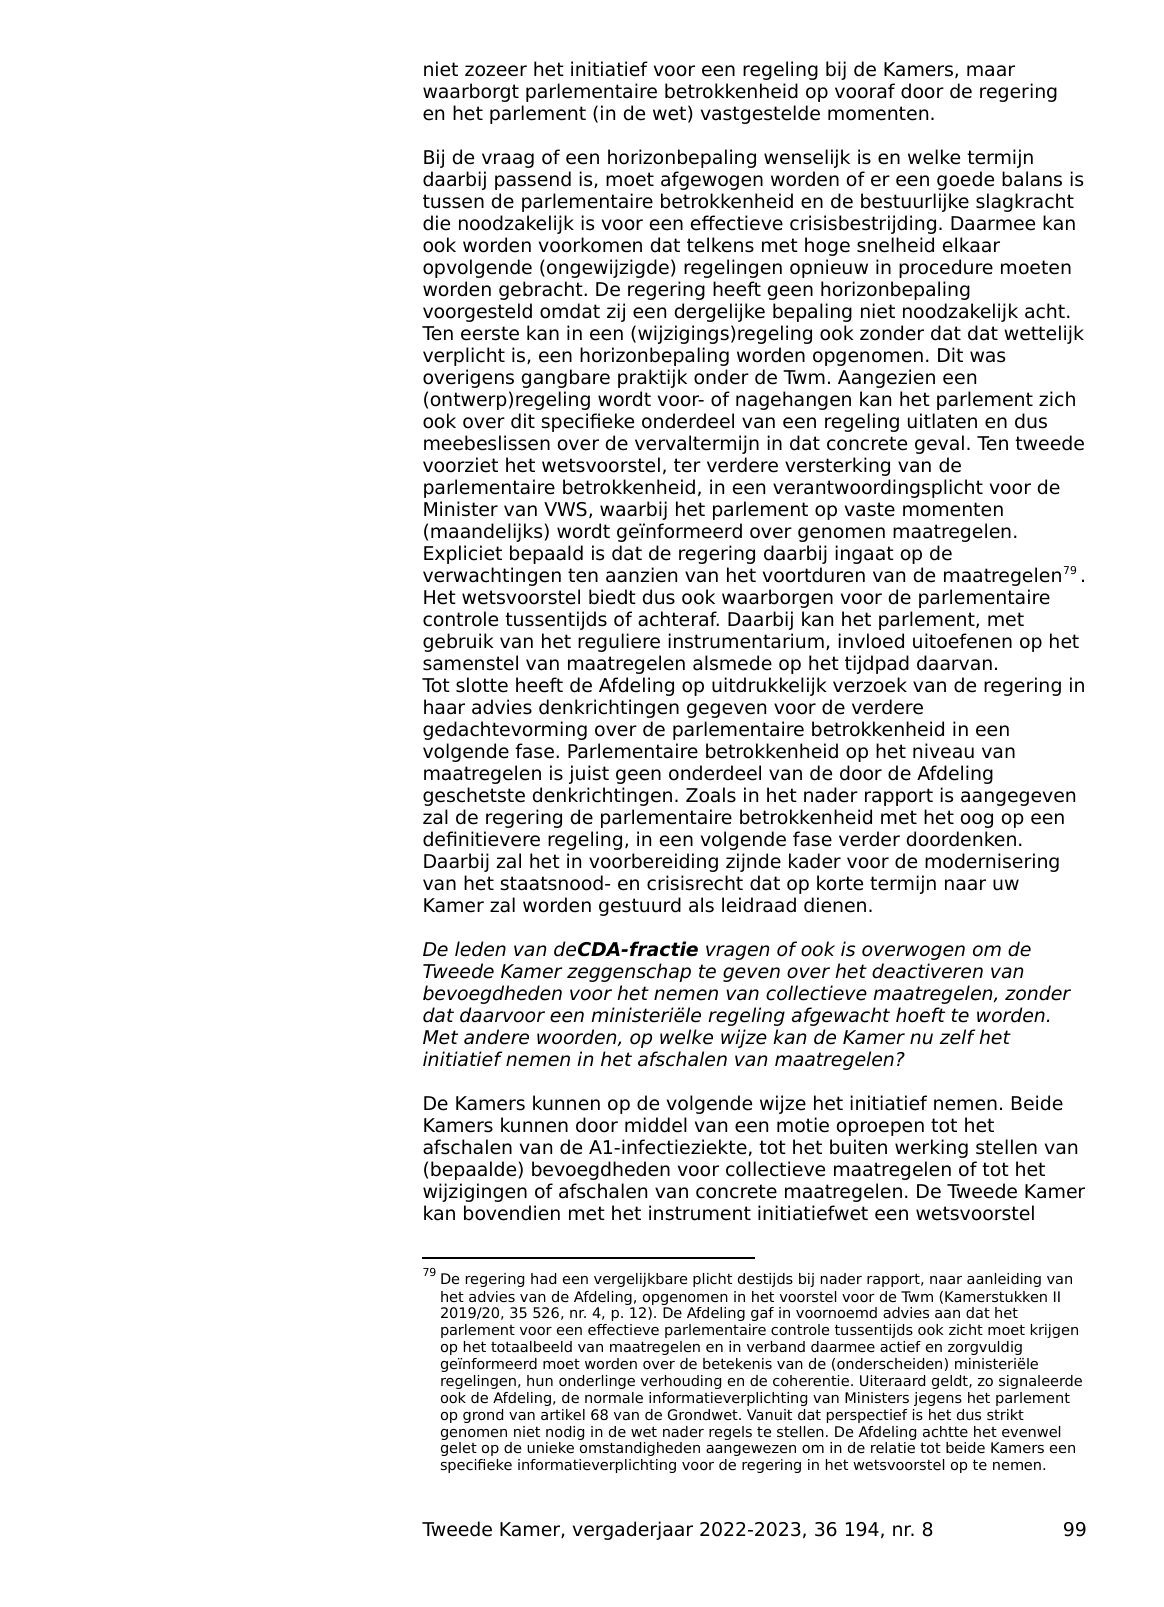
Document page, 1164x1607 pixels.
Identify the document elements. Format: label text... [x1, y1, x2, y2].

text Bij de vraag of een horizonbepaling wenselijk is en welke termijn daarbij passend is, moet afgewogen worden of er een goede balans is tussen de parlementaire betrokkenheid en de bestuurlijke slagkracht die noodzakelijk is voor een effectieve crisisbestrijding. Daarmee kan ook worden voorkomen dat telkens met hoge snelheid elkaar opvolgende (ongewijzigde) regelingen opnieuw in procedure moeten worden gebracht. De regering heeft geen horizonbepaling voorgesteld omdat zij een dergelijke bepaling niet noodzakelijk acht. Ten eerste kan in een (wijzigings)regeling ook zonder dat dat wettelijk verplicht is, een horizonbepaling worden opgenomen. Dit was overigens gangbare praktijk onder de Twm. Aangezien een (ontwerp)regeling wordt voor- of nagehangen kan het parlement zich ook over dit specifieke onderdeel van een regeling uitlaten en dus meebeslissen over de vervaltermijn in dat concrete geval. Ten tweede voorziet het wetsvoorstel, ter verdere versterking van de parlementaire betrokkenheid, in een verantwoordingsplicht voor de Minister van VWS, waarbij het parlement op vaste momenten (maandelijks) wordt geïnformeerd over genomen maatregelen. Expliciet bepaald is dat de regering daarbij ingaat op de verwachtingen ten aanzien van het voortduren van de maatregelen. Het wetsvoorstel biedt dus ook waarborgen voor de parlementaire controle tussentijds of achteraf. Daarbij kan het parlement, met gebruik van het reguliere instrumentarium, invloed uitoefenen op het samenstel van maatregelen alsmede op het tijdpad daarvan. [422, 147, 1087, 675]
text niet zozeer het initiatief voor een regeling bij de Kamers, maar waarborgt parlementaire betrokkenheid op vooraf door de regering en het parlement (in de wet) vastgestelde momenten. [422, 59, 1087, 125]
text De Kamers kunnen op de volgende wijze het initiatief nemen. Beide Kamers kunnen door middel van een motie oproepen tot het afschalen van de A1-infectieziekte, tot het buiten werking stellen van (bepaalde) bevoegdheden voor collectieve maatregelen of tot het wijzigingen of afschalen van concrete maatregelen. De Tweede Kamer kan bovendien met het instrument initiatiefwet een wetsvoorstel [422, 1093, 1087, 1224]
text De leden van deCDA-fractie vragen of ook is overwogen om de Tweede Kamer zeggenschap te geven over het deactiveren van bevoegdheden voor het nemen van collectieve maatregelen, zonder dat daarvoor een ministeriële regeling afgewacht hoeft te worden. Met andere woorden, op welke wijze kan de Kamer nu zelf het initiatief nemen in het afschalen van maatregelen? [422, 939, 1087, 1071]
text Tot slotte heeft de Afdeling op uitdrukkelijk verzoek van de regering in haar advies denkrichtingen gegeven voor de verdere gedachtevorming over de parlementaire betrokkenheid in een volgende fase. Parlementaire betrokkenheid op het niveau van maatregelen is juist geen onderdeel van de door de Afdeling geschetste denkrichtingen. Zoals in het nader rapport is aangegeven zal de regering de parlementaire betrokkenheid met het oog op een definitievere regeling, in een volgende fase verder doordenken. Daarbij zal het in voorbereiding zijnde kader voor de modernisering van het staatsnood- en crisisrecht dat op korte termijn naar uw Kamer zal worden gestuurd als leidraad dienen. [422, 675, 1087, 916]
text De regering had een vergelijkbare plicht destijds bij nader rapport, naar aanleiding van het advies van de Afdeling, opgenomen in het voorstel voor de Twm (Kamerstukken II 2019/20, 35 526, nr. 4, p. 12). De Afdeling gaf in voornoemd advies aan dat het parlement voor een effectieve parlementaire controle tussentijds ook zicht moet krijgen op het totaalbeeld van maatregelen en in verband daarmee actief en zorgvuldig geïnformeerd moet worden over de betekenis van de (onderscheiden) ministeriële regelingen, hun onderlinge verhouding en de coherentie. Uiteraard geldt, zo signaleerde ook de Afdeling, de normale informatieverplichting van Ministers jegens het parlement op grond van artikel 68 van de Grondwet. Vanuit dat perspectief is het dus strikt genomen niet nodig in de wet nader regels te stellen. De Afdeling achtte het evenwel gelet op de unieke omstandigheden aangewezen om in de relatie tot beide Kamers een specifieke informatieverplichting voor de regering in het wetsvoorstel op te nemen. [422, 1267, 1087, 1474]
